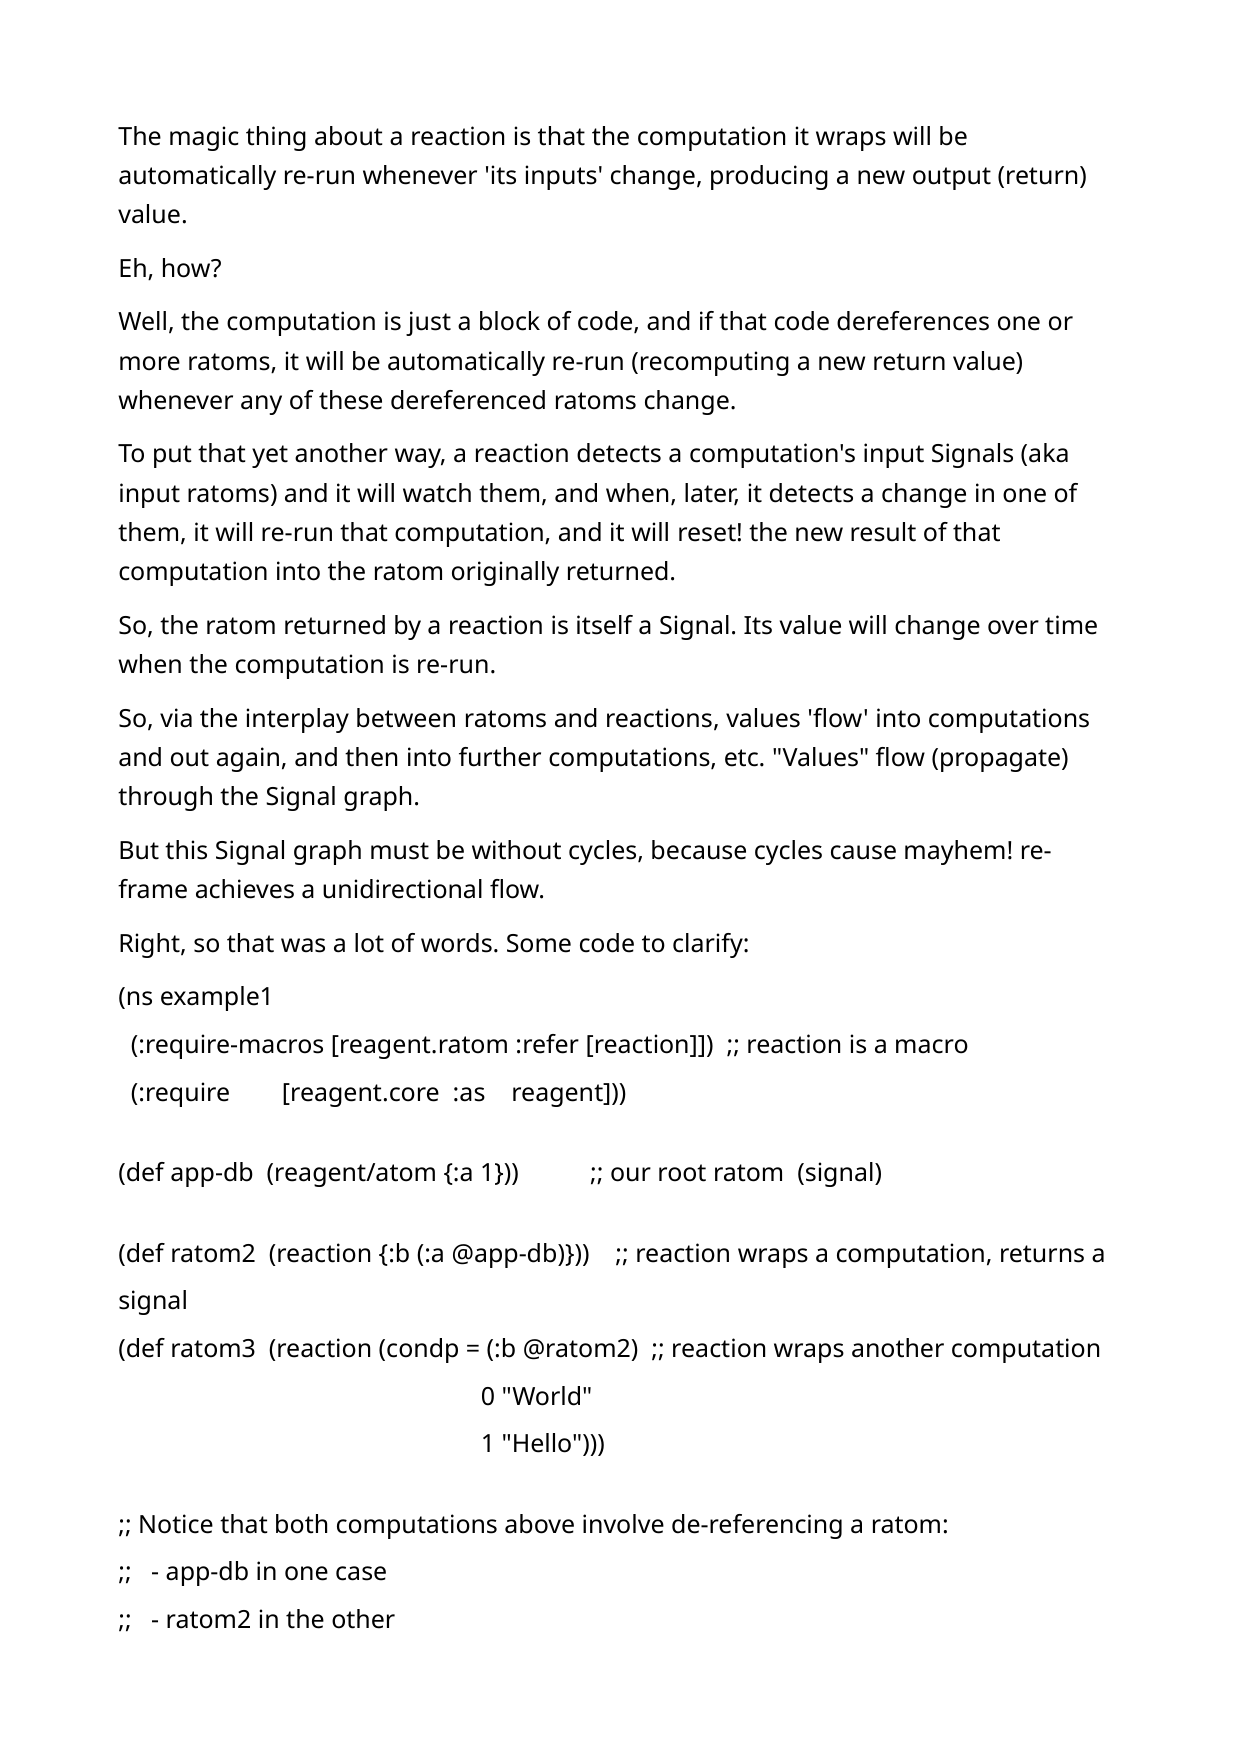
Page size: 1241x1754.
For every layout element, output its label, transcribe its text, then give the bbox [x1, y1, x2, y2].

text To put that yet another way, a reaction detects a computation's input Signals (aka input ratoms) and it will watch them, and when, later, it detects a change in one of them, it will re-run that computation, and it will reset! the new result of that computation into the ratom originally returned. [118, 436, 1122, 588]
text ;; - ratom2 in the other [118, 1602, 1122, 1636]
text So, via the interplay between ratoms and reactions, values 'flow' into computations and out again, and then into further computations, etc. "Values" flow (propagate) through the Signal graph. [118, 700, 1122, 813]
text But this Signal graph must be without cycles, because cycles cause mayhem! re-frame achieves a unidirectional flow. [118, 832, 1122, 906]
text Right, so that was a lot of words. Some code to clarify: [118, 925, 1122, 959]
text Eh, how? [118, 250, 1122, 284]
text So, the ratom returned by a reaction is itself a Signal. Its value will change over time when the computation is re-run. [118, 607, 1122, 681]
text ;; - app-db in one case [118, 1554, 1122, 1588]
text 0 "World" [118, 1378, 1122, 1412]
text Well, the computation is just a block of code, and if that code dereferences one or more ratoms, it will be automatically re-run (recomputing a new return value) whenever any of these dereferenced ratoms change. [118, 304, 1122, 416]
text (def ratom3 (reaction (condp = (:b @ratom2) ;; reaction wraps another computation [118, 1331, 1122, 1365]
text (ns example1 [118, 979, 1122, 1013]
text 1 "Hello"))) [118, 1426, 1122, 1460]
text (:require-macros [reagent.ratom :refer [reaction]]) ;; reaction is a macro [118, 1027, 1122, 1061]
text (def app-db (reagent/atom {:a 1})) ;; our root ratom (signal) [118, 1155, 1122, 1189]
text (:require [reagent.core :as reagent])) [118, 1074, 1122, 1108]
text The magic thing about a reaction is that the computation it wraps will be automatically re-run whenever 'its inputs' change, producing a new output (return) value. [118, 118, 1122, 231]
text ;; Notice that both computations above involve de-referencing a ratom: [118, 1506, 1122, 1541]
text (def ratom2 (reaction {:b (:a @app-db)})) ;; reaction wraps a computation, returns a signal [118, 1235, 1122, 1317]
